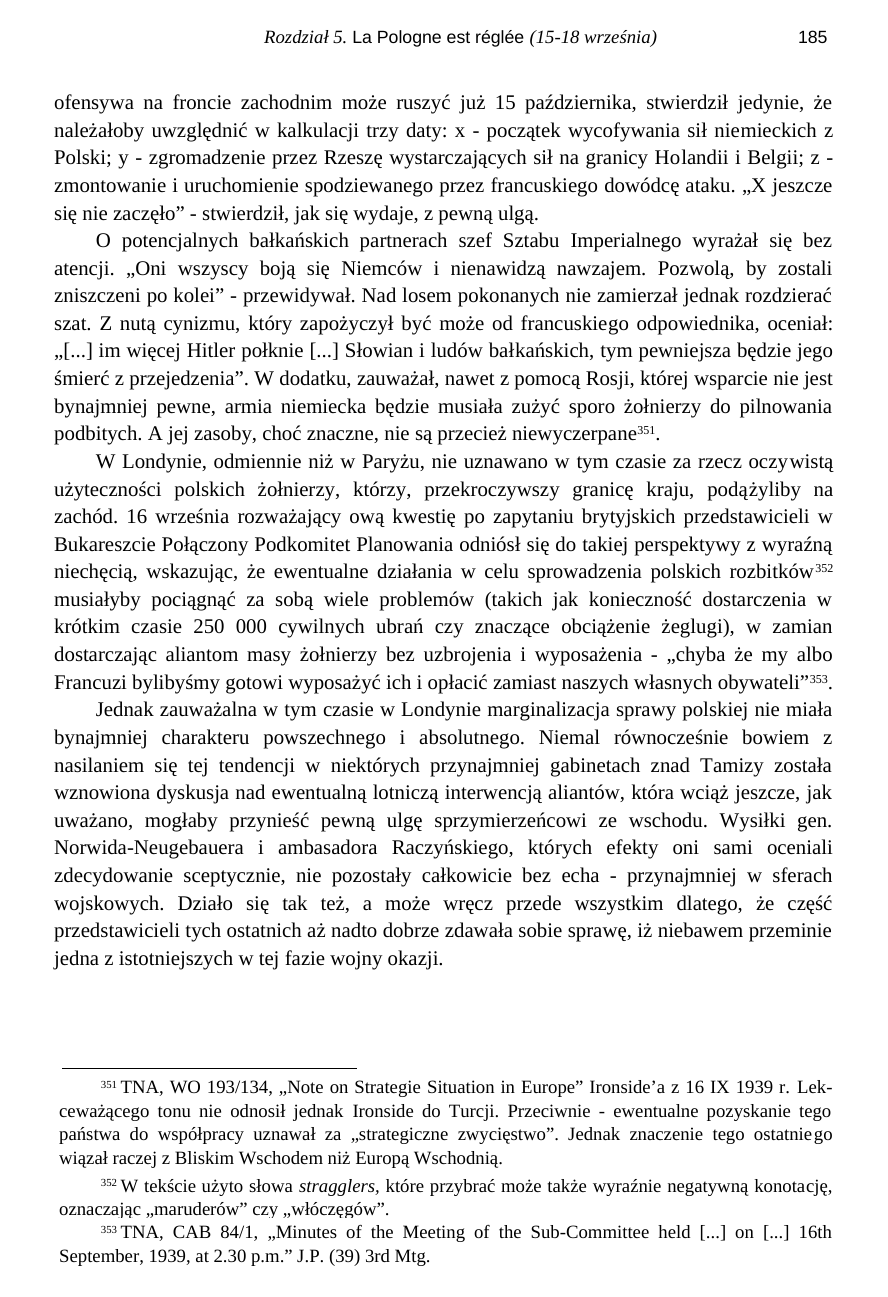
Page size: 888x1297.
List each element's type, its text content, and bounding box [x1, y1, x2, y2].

text ofensywa na froncie zachodnim może ruszyć już 15 października, stwierdził jedynie, że należałoby uwzględnić w kalkulacji trzy daty: x - początek wycofywania sił nie­mieckich z Polski; y - zgromadzenie przez Rzeszę wystarczających sił na granicy Ho­landii i Belgii; z - zmontowanie i uruchomienie spodziewanego przez francuskiego dowódcę ataku. „X jeszcze się nie zaczęło” - stwierdził, jak się wydaje, z pewną ulgą. [54, 90, 833, 224]
text W Londynie, odmiennie niż w Paryżu, nie uznawano w tym czasie za rzecz oczy­wistą użyteczności polskich żołnierzy, którzy, przekroczywszy granicę kraju, podą­żyliby na zachód. 16 września rozważający ową kwestię po zapytaniu brytyjskich przedstawicieli w Bukareszcie Połączony Podkomitet Planowania odniósł się do takiej perspektywy z wyraźną niechęcią, wskazując, że ewentualne działania w celu sprowadzenia polskich rozbitków352 musiałyby pociągnąć za sobą wiele problemów (takich jak konieczność dostarczenia w krótkim czasie 250 000 cywilnych ubrań czy znaczące obciążenie żeglugi), w zamian dostarczając aliantom masy żołnierzy bez uzbrojenia i wyposażenia - „chyba że my albo Francuzi bylibyśmy gotowi wyposażyć ich i opłacić zamiast naszych własnych obywateli”353. [54, 449, 833, 694]
text 351 TNA, WO 193/134, „Note on Strategie Situation in Europe” Ironside’a z 16 IX 1939 r. Lek­ceważącego tonu nie odnosił jednak Ironside do Turcji. Przeciwnie - ewentualne pozyskanie tego państwa do współpracy uznawał za „strategiczne zwycięstwo”. Jednak znaczenie tego ostatnie­go wiązał raczej z Bliskim Wschodem niż Europą Wschodnią. [59, 1076, 832, 1168]
text 352 W tekście użyto słowa stragglers, które przybrać może także wyraźnie negatywną konota­cję, oznaczając „maruderów” czy „włóczęgów”. [59, 1174, 832, 1217]
text 185 [798, 27, 831, 47]
text Rozdział 5. La Pologne est réglée (15-18 września) [264, 26, 659, 47]
text 353 TNA, CAB 84/1, „Minutes of the Meeting of the Sub-Committee held [...] on [...] 16th September, 1939, at 2.30 p.m.” J.P. (39) 3rd Mtg. [59, 1221, 832, 1266]
text Jednak zauważalna w tym czasie w Londynie marginalizacja sprawy polskiej nie miała bynajmniej charakteru powszechnego i absolutnego. Niemal równocześnie bowiem z nasilaniem się tej tendencji w niektórych przynajmniej gabinetach znad Tamizy została wznowiona dyskusja nad ewentualną lotniczą interwencją aliantów, która wciąż jeszcze, jak uważano, mogłaby przynieść pewną ulgę sprzymierzeńcowi ze wschodu. Wysiłki gen. Norwida-Neugebauera i ambasadora Raczyńskiego, któ­rych efekty oni sami oceniali zdecydowanie sceptycznie, nie pozostały całkowicie bez echa - przynajmniej w sferach wojskowych. Działo się tak też, a może wręcz przede wszystkim dlatego, że część przedstawicieli tych ostatnich aż nadto dobrze zdawała sobie sprawę, iż niebawem przeminie jedna z istotniejszych w tej fazie wojny okazji. [54, 697, 833, 970]
text O potencjalnych bałkańskich partnerach szef Sztabu Imperialnego wyrażał się bez atencji. „Oni wszyscy boją się Niemców i nienawidzą nawzajem. Pozwolą, by zostali zniszczeni po kolei” - przewidywał. Nad losem pokonanych nie zamierzał jednak rozdzierać szat. Z nutą cynizmu, który zapożyczył być może od francuskie­go odpowiednika, oceniał: „[...] im więcej Hitler połknie [...] Słowian i ludów bał­kańskich, tym pewniejsza będzie jego śmierć z przejedzenia”. W dodatku, zauważał, nawet z pomocą Rosji, której wsparcie nie jest bynajmniej pewne, armia niemiecka będzie musiała zużyć sporo żołnierzy do pilnowania podbitych. A jej zasoby, choć znaczne, nie są przecież niewyczerpane351. [54, 228, 833, 445]
